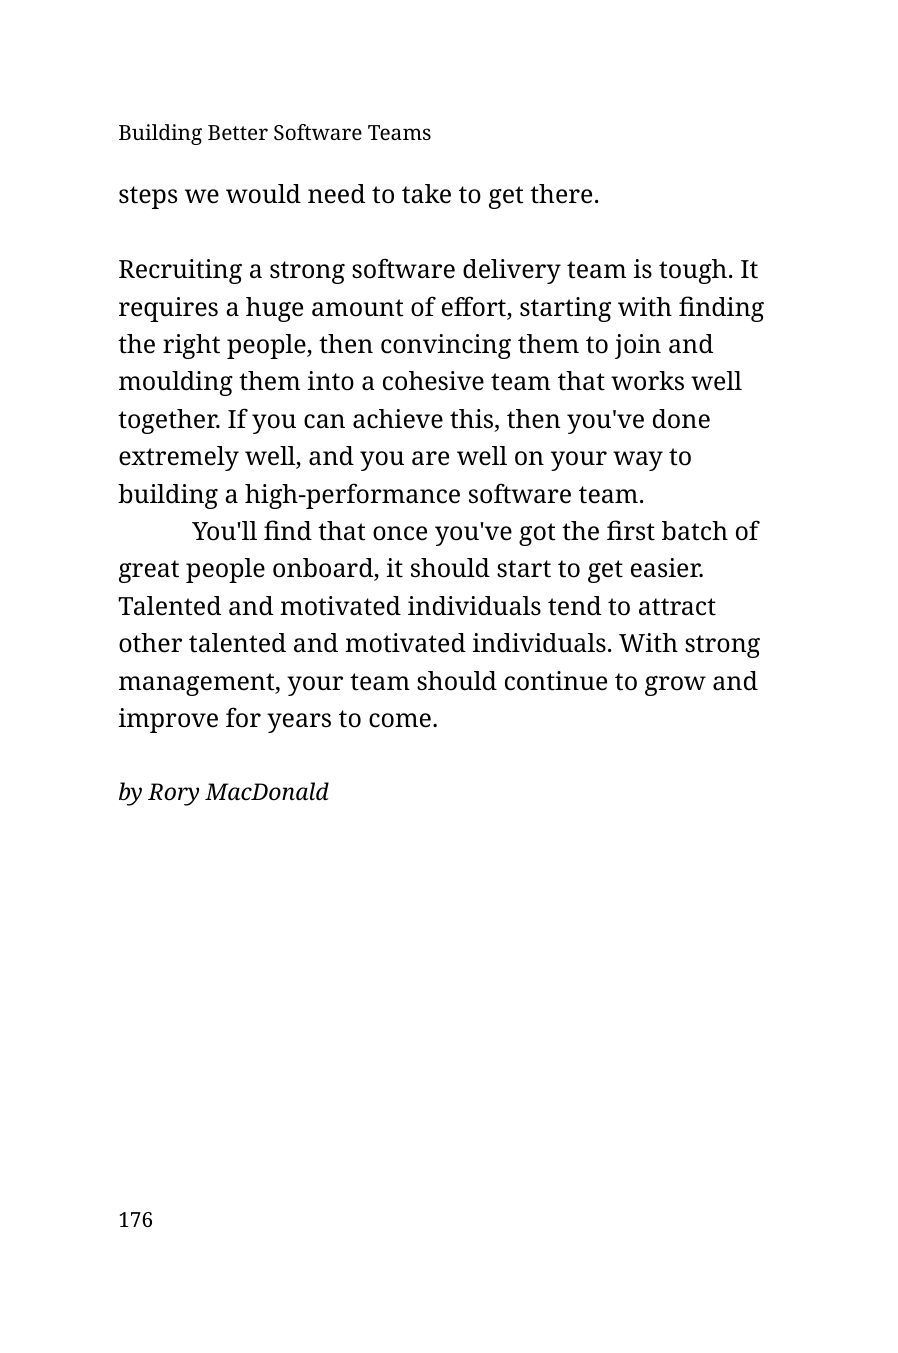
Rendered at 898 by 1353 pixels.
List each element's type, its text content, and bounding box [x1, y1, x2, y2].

text You'll find that once you've got the first batch of great people onboard, it should start to get easier. Talented and motivated individuals tend to attract other talented and motivated individuals. With strong management, your team should continue to grow and improve for years to come. [118, 514, 779, 735]
text by Rory MacDonald [118, 775, 779, 807]
text Recruiting a strong software delivery team is tough. It requires a huge amount of effort, starting with finding the right people, then convincing them to join and moulding them into a cohesive team that works well together. If you can achieve this, then you've done extremely well, and you are well on your way to building a high-performance software team. [118, 252, 779, 510]
text steps we would need to take to get there. [118, 177, 779, 211]
